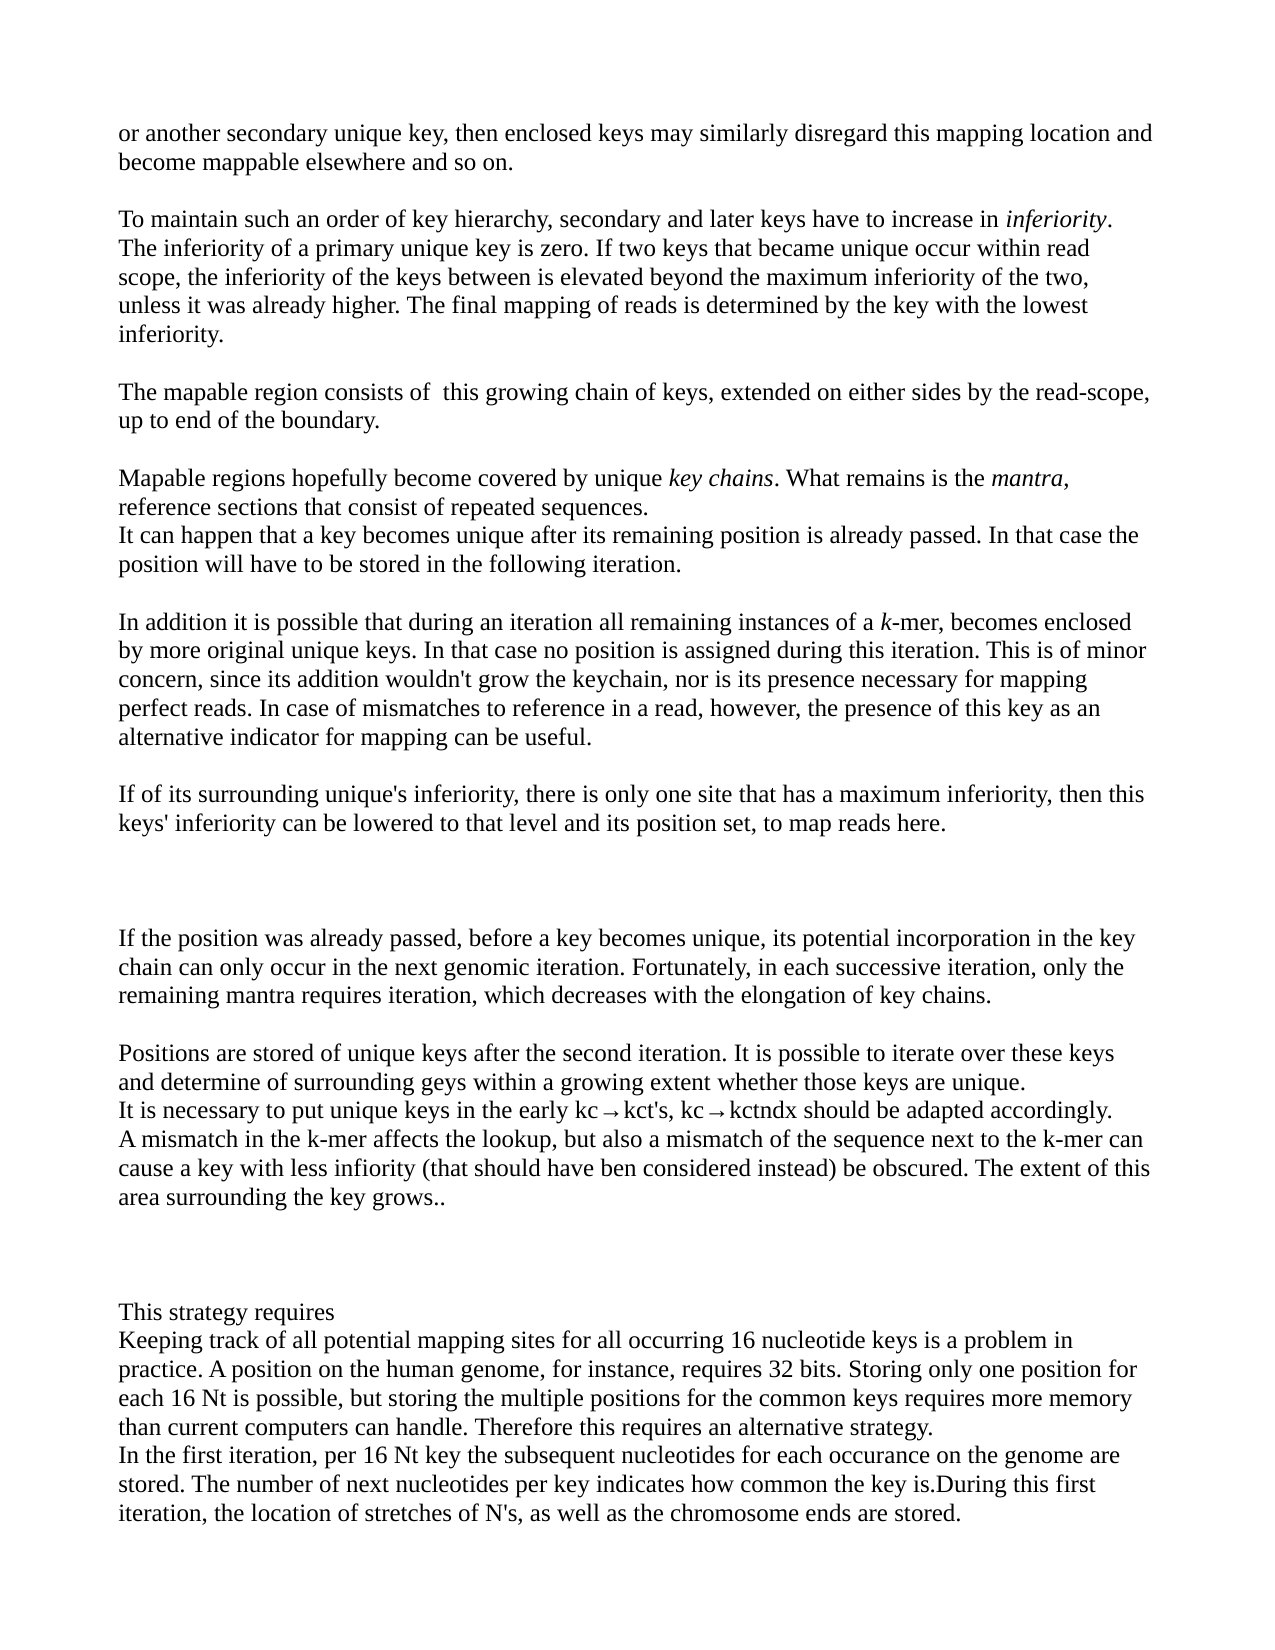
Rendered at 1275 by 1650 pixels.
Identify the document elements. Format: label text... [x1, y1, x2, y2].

text In the first iteration, per 16 Nt key the subsequent nucleotides for each occurance on the genome are stored. The number of next nucleotides per key indicates how common the key is.During this first iteration, the location of stretches of N's, as well as the chromosome ends are stored. [118, 1441, 1157, 1527]
text It can happen that a key becomes unique after its remaining position is already passed. In that case the position will have to be stored in the following iteration. [118, 521, 1157, 578]
text Keeping track of all potential mapping sites for all occurring 16 nucleotide keys is a problem in practice. A position on the human genome, for instance, requires 32 bits. Storing only one position for each 16 Nt is possible, but storing the multiple positions for the common keys requires more memory than current computers can handle. Therefore this requires an alternative strategy. [118, 1326, 1157, 1441]
text Positions are stored of unique keys after the second iteration. It is possible to iterate over these keys and determine of surrounding geys within a growing extent whether those keys are unique. [118, 1038, 1157, 1096]
text Mapable regions hopefully become covered by unique key chains. What remains is the mantra, reference sections that consist of repeated sequences. [118, 463, 1157, 521]
text A mismatch in the k-mer affects the lookup, but also a mismatch of the sequence next to the k-mer can cause a key with less infiority (that should have ben considered instead) be obscured. The extent of this area surrounding the key grows.. [118, 1124, 1157, 1211]
text If the position was already passed, before a key becomes unique, its potential incorporation in the key chain can only occur in the next genomic iteration. Fortunately, in each successive iteration, only the remaining mantra requires iteration, which decreases with the elongation of key chains. [118, 923, 1157, 1009]
text This strategy requires [118, 1297, 1157, 1326]
text To maintain such an order of key hierarchy, secondary and later keys have to increase in inferiority. The inferiority of a primary unique key is zero. If two keys that became unique occur within read scope, the inferiority of the keys between is elevated beyond the maximum inferiority of the two, unless it was already higher. The final mapping of reads is determined by the key with the lowest inferiority. [118, 204, 1157, 348]
text The mapable region consists of this growing chain of keys, extended on either sides by the read-scope, up to end of the boundary. [118, 377, 1157, 434]
text It is necessary to put unique keys in the early kc→kct's, kc→kctndx should be adapted accordingly. [118, 1096, 1157, 1124]
text If of its surrounding unique's inferiority, there is only one site that has a maximum inferiority, then this keys' inferiority can be lowered to that level and its position set, to map reads here. [118, 779, 1157, 837]
text or another secondary unique key, then enclosed keys may similarly disregard this mapping location and become mappable elsewhere and so on. [118, 118, 1157, 176]
text In addition it is possible that during an iteration all remaining instances of a k-mer, becomes enclosed by more original unique keys. In that case no position is assigned during this iteration. This is of minor concern, since its addition wouldn't grow the keychain, nor is its presence necessary for mapping perfect reads. In case of mismatches to reference in a read, however, the presence of this key as an alternative indicator for mapping can be useful. [118, 607, 1157, 751]
